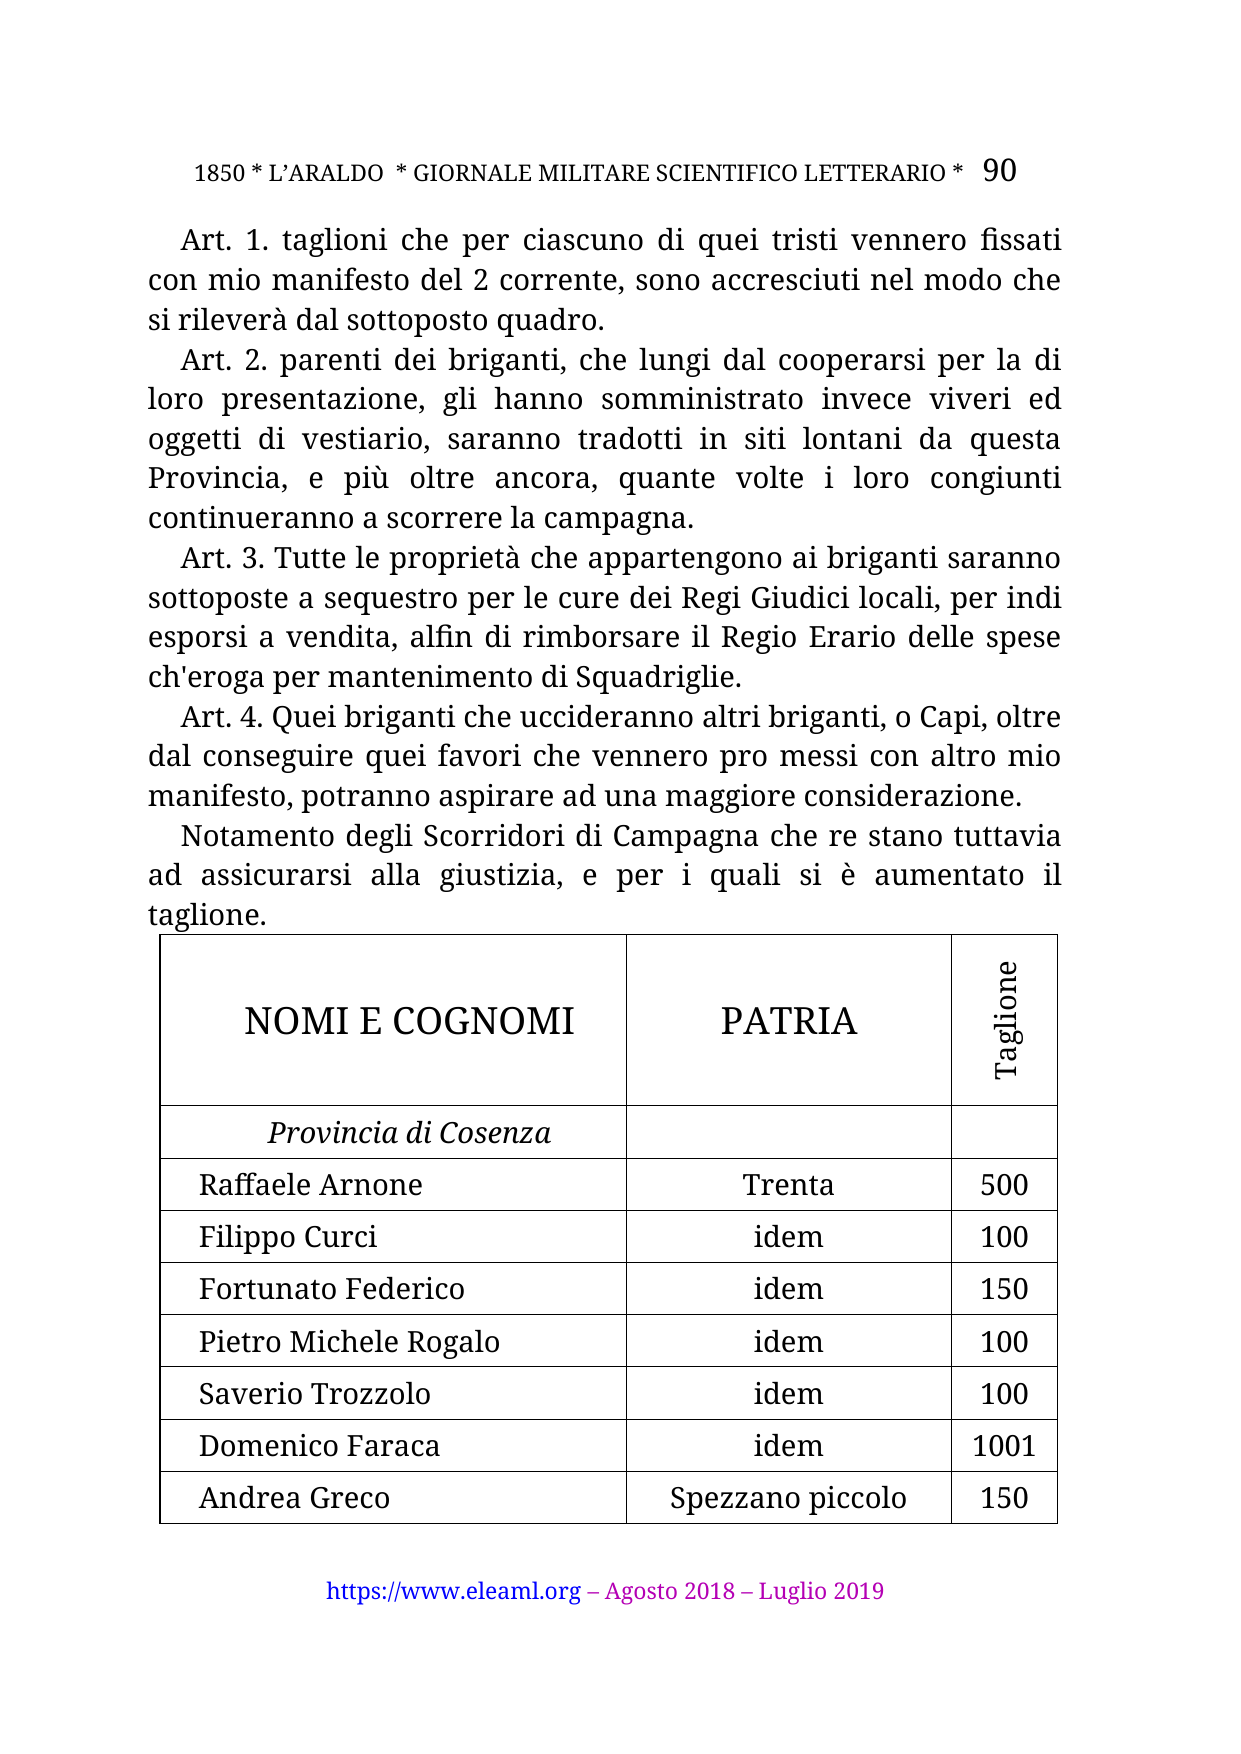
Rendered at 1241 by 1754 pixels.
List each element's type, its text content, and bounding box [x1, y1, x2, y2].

table_cell Saverio Trozzolo [161, 1367, 626, 1418]
table_cell Spezzano piccolo [627, 1472, 951, 1523]
table_cell idem [627, 1263, 951, 1314]
table_cell 100 [952, 1315, 1057, 1366]
table_cell 500 [952, 1159, 1057, 1210]
table_cell Pietro Michele Rogalo [161, 1315, 626, 1366]
text Notamento degli Scorridori di Campagna che re stano tuttavia ad assicurarsi alla giustizia, e per i quali si è aumentato il taglione. [148, 815, 1063, 934]
table_cell Raffaele Arnone [161, 1159, 626, 1210]
table_cell idem [627, 1211, 951, 1262]
text Art. 4. Quei briganti che uccideranno altri briganti, o Capi, oltre dal conseguire quei favori che vennero pro messi con altro mio manifesto, potranno aspirare ad una maggiore considerazione. [148, 696, 1063, 815]
table_cell Filippo Curci [161, 1211, 626, 1262]
table_cell [952, 1106, 1057, 1157]
table_cell [627, 1106, 951, 1157]
table_header PATRIA [627, 935, 951, 1105]
table_cell Domenico Faraca [161, 1420, 626, 1471]
table_cell 100 [952, 1367, 1057, 1418]
table_cell 1001 [952, 1420, 1057, 1471]
table_cell idem [627, 1367, 951, 1418]
table_header Taglione [952, 935, 1057, 1105]
table_cell idem [627, 1420, 951, 1471]
table_cell 100 [952, 1211, 1057, 1262]
table_cell Provincia di Cosenza [161, 1106, 626, 1157]
table_cell 150 [952, 1472, 1057, 1523]
text Art. 2. parenti dei briganti, che lungi dal cooperarsi per la di loro presentazione, gli hanno somministrato invece viveri ed oggetti di vestiario, saranno tradotti in siti lontani da questa Provincia, e più oltre ancora, quante volte i loro congiunti continueranno a scorrere la campagna. [148, 339, 1063, 537]
table_cell Fortunato Federico [161, 1263, 626, 1314]
table_header NOMI E COGNOMI [161, 935, 626, 1105]
table_cell idem [627, 1315, 951, 1366]
table_cell Andrea Greco [161, 1472, 626, 1523]
table_cell 150 [952, 1263, 1057, 1314]
text Art. 3. Tutte le proprietà che appartengono ai briganti saranno sottoposte a sequestro per le cure dei Regi Giudici locali, per indi esporsi a vendita, alfin di rimborsare il Regio Erario delle spese ch'eroga per mantenimento di Squadriglie. [148, 537, 1063, 696]
text Art. 1. taglioni che per ciascuno di quei tristi vennero fissati con mio manifesto del 2 corrente, sono accresciuti nel modo che si rileverà dal sottoposto quadro. [148, 220, 1063, 339]
table_cell Trenta [627, 1159, 951, 1210]
